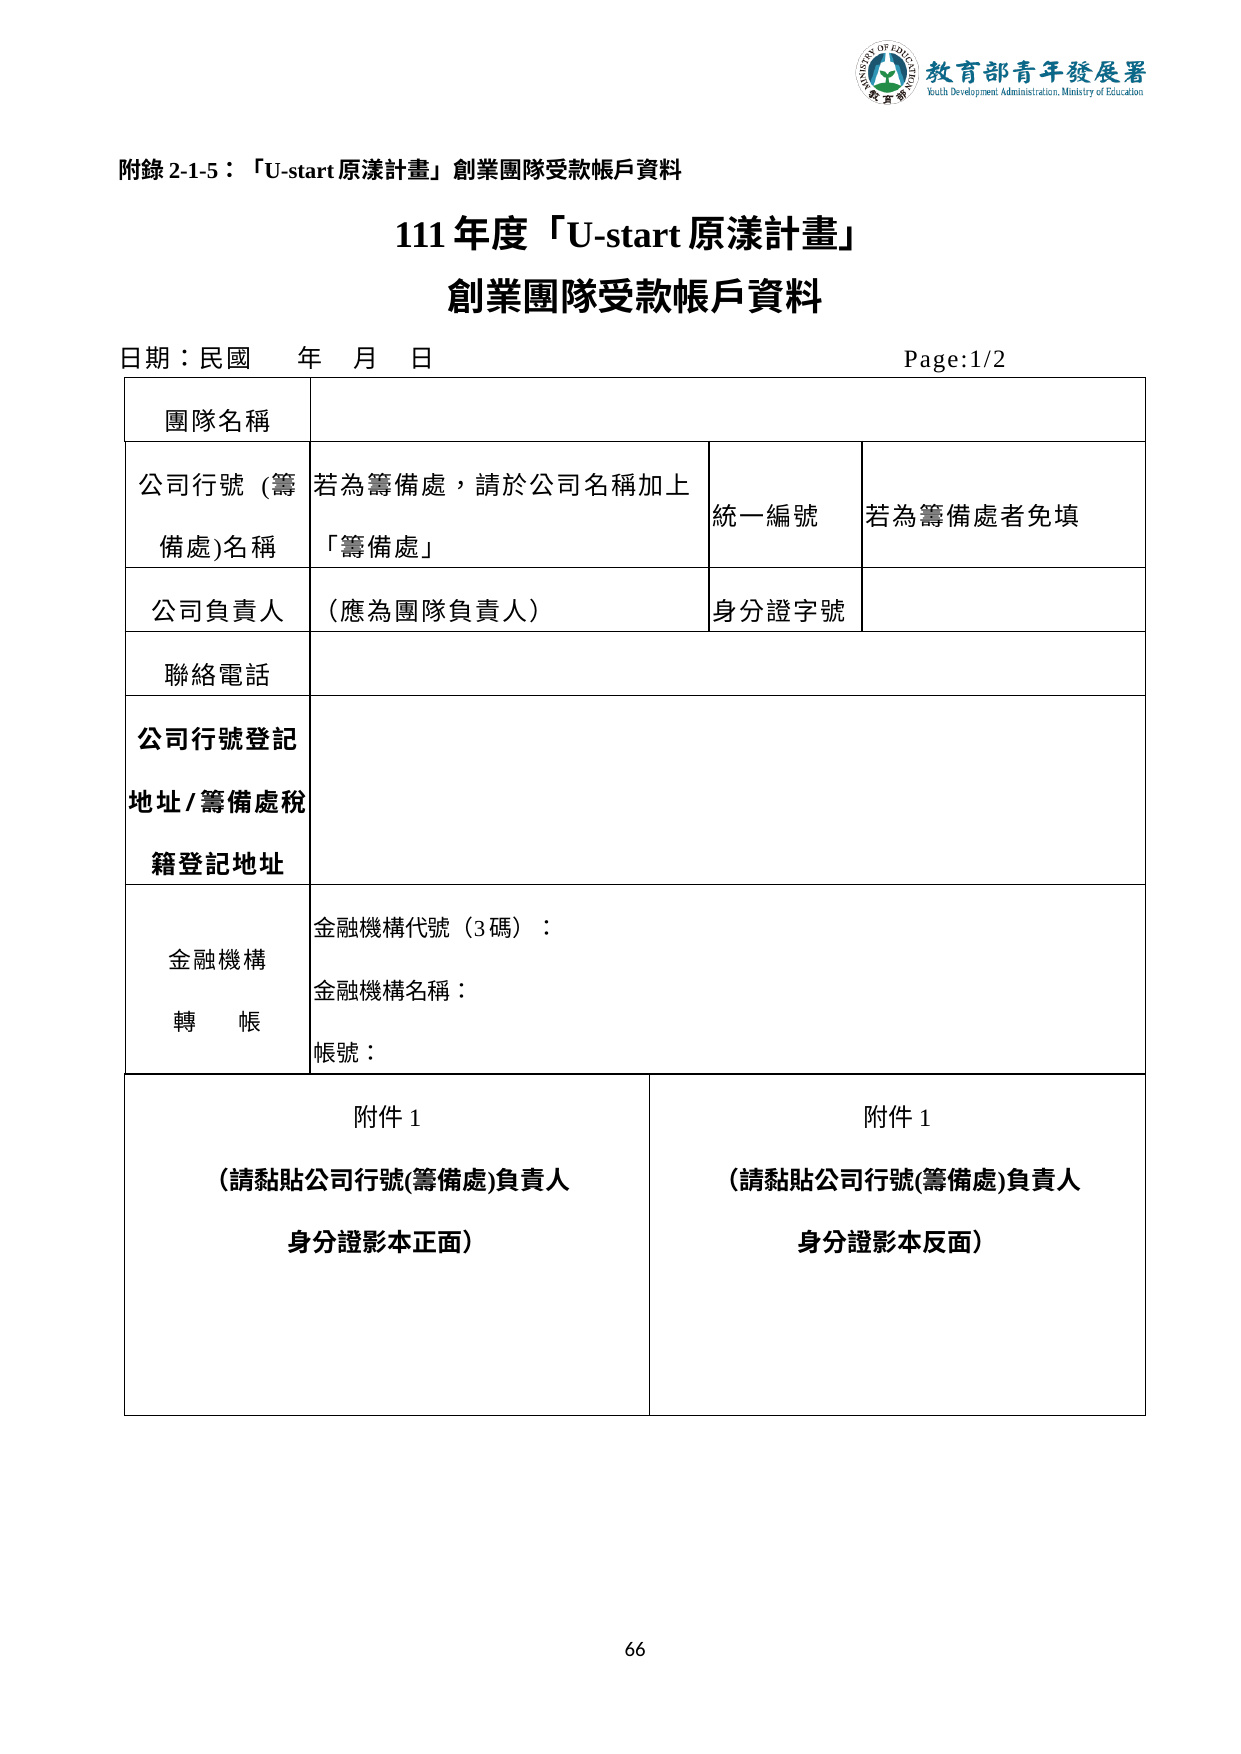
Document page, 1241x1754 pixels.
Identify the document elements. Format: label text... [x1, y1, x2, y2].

table_cell 金融機構 轉 帳 [126, 885, 309, 1073]
table_cell 公司行號 (籌備處)名稱 [126, 442, 309, 567]
table_cell 若為籌備處者免填 [863, 442, 1145, 567]
table_cell 公司行號登記地址/籌備處稅籍登記地址 [126, 696, 309, 884]
table_cell [311, 632, 1145, 695]
table_cell [311, 696, 1145, 884]
table_cell 統一編號 [710, 442, 861, 567]
text 附錄2-1-5：「U-start原漾計畫」創業團隊受款帳戶資料 [118, 127, 1152, 189]
text 日期：民國 年 月 日 Page:1/2 [118, 314, 1152, 377]
table_cell 附件1 （請黏貼公司行號(籌備處)負責人 身分證影本正面） [125, 1075, 649, 1415]
text 111年度「U-start原漾計畫」 [118, 189, 1152, 252]
table_cell 若為籌備處，請於公司名稱加上「籌備處」 [311, 442, 708, 567]
text 創業團隊受款帳戶資料 [118, 252, 1152, 314]
table_cell 公司負責人 [126, 568, 309, 631]
table_cell 金融機構代號（3碼）： 金融機構名稱： 帳號： [311, 885, 1145, 1073]
table_cell 身分證字號 [710, 568, 861, 631]
table_cell （應為團隊負責人） [311, 568, 708, 631]
table_cell 附件1 （請黏貼公司行號(籌備處)負責人 身分證影本反面） [650, 1075, 1145, 1415]
table_header [311, 378, 1145, 441]
table_cell 聯絡電話 [126, 632, 309, 695]
table_header 團隊名稱 [125, 378, 310, 441]
table_cell [863, 568, 1145, 631]
